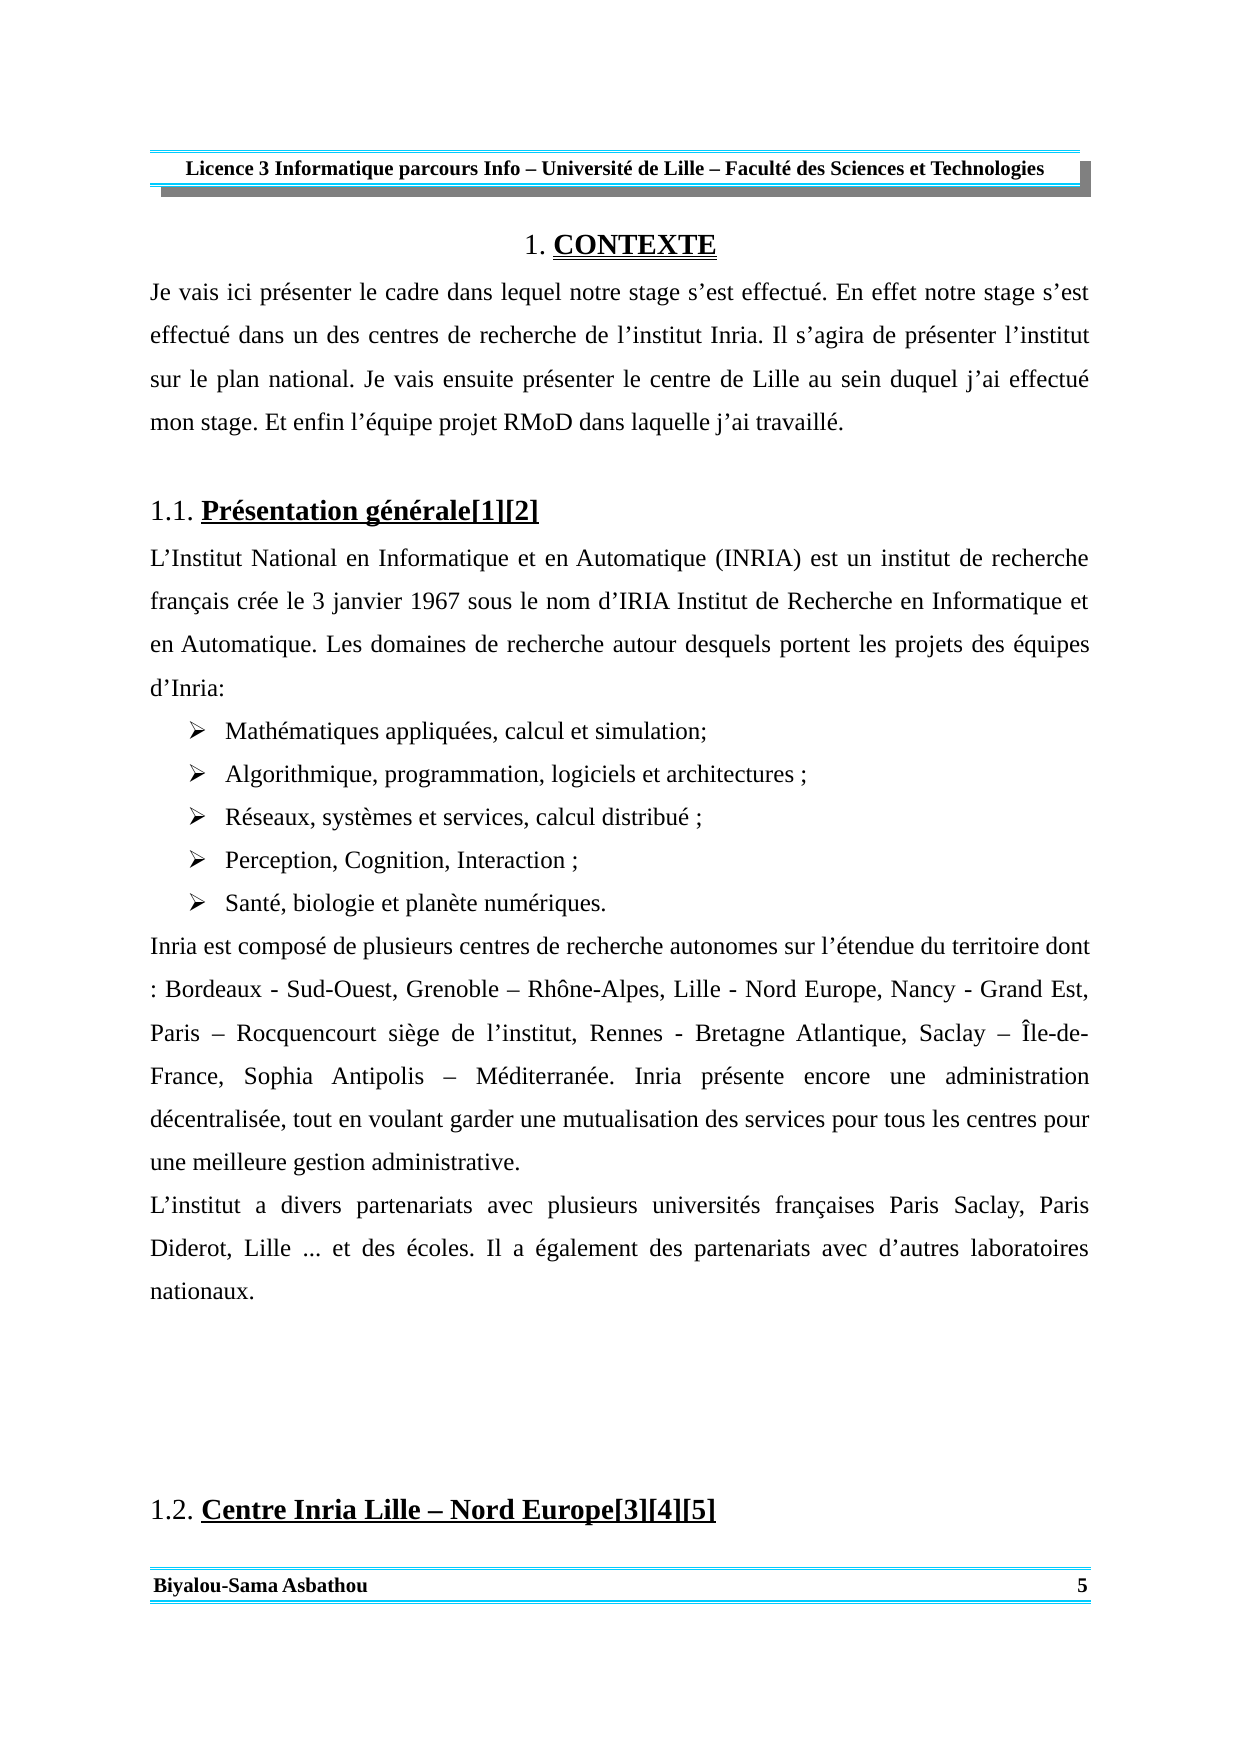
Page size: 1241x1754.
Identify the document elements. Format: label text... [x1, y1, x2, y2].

text L’Institut National en Informatique et en Automatique (INRIA) est un institut de recherche français crée le 3 janvier 1967 sous le nom d’IRIA Institut de Recherche en Informatique et en Automatique. Les domaines de recherche autour desquels portent les projets des équipes d’Inria: [150, 543, 1091, 701]
list Mathématiques appliquées, calcul et simulation; [187, 716, 1091, 744]
list Algorithmique, programmation, logiciels et architectures ; [187, 759, 1091, 788]
text 1.2. Centre Inria Lille – Nord Europe[3][4][5] [150, 1492, 1091, 1526]
text Inria est composé de plusieurs centres de recherche autonomes sur l’étendue du territoire dont : Bordeaux - Sud-Ouest, Grenoble – Rhône-Alpes, Lille - Nord Europe, Nancy - Grand Est, Paris – Rocquencourt siège de l’institut, Rennes - Bretagne Atlantique, Saclay – Île-de-France, Sophia Antipolis – Méditerranée. Inria présente encore une administration décentralisée, tout en voulant garder une mutualisation des services pour tous les centres pour une meilleure gestion administrative. [150, 931, 1091, 1176]
text Je vais ici présenter le cadre dans lequel notre stage s’est effectué. En effet notre stage s’est effectué dans un des centres de recherche de l’institut Inria. Il s’agira de présenter l’institut sur le plan national. Je vais ensuite présenter le centre de Lille au sein duquel j’ai effectué mon stage. Et enfin l’équipe projet RMoD dans laquelle j’ai travaillé. [150, 277, 1091, 436]
list Réseaux, systèmes et services, calcul distribué ; [187, 802, 1091, 831]
list Perception, Cognition, Interaction ; [187, 845, 1091, 874]
list Santé, biologie et planète numériques. [187, 888, 1091, 917]
text 1. CONTEXTE [150, 227, 1091, 261]
text L’institut a divers partenariats avec plusieurs universités françaises Paris Saclay, Paris Diderot, Lille ... et des écoles. Il a également des partenariats avec d’autres laboratoires nationaux. [150, 1190, 1091, 1305]
text 1.1. Présentation générale[1][2] [150, 493, 1091, 527]
